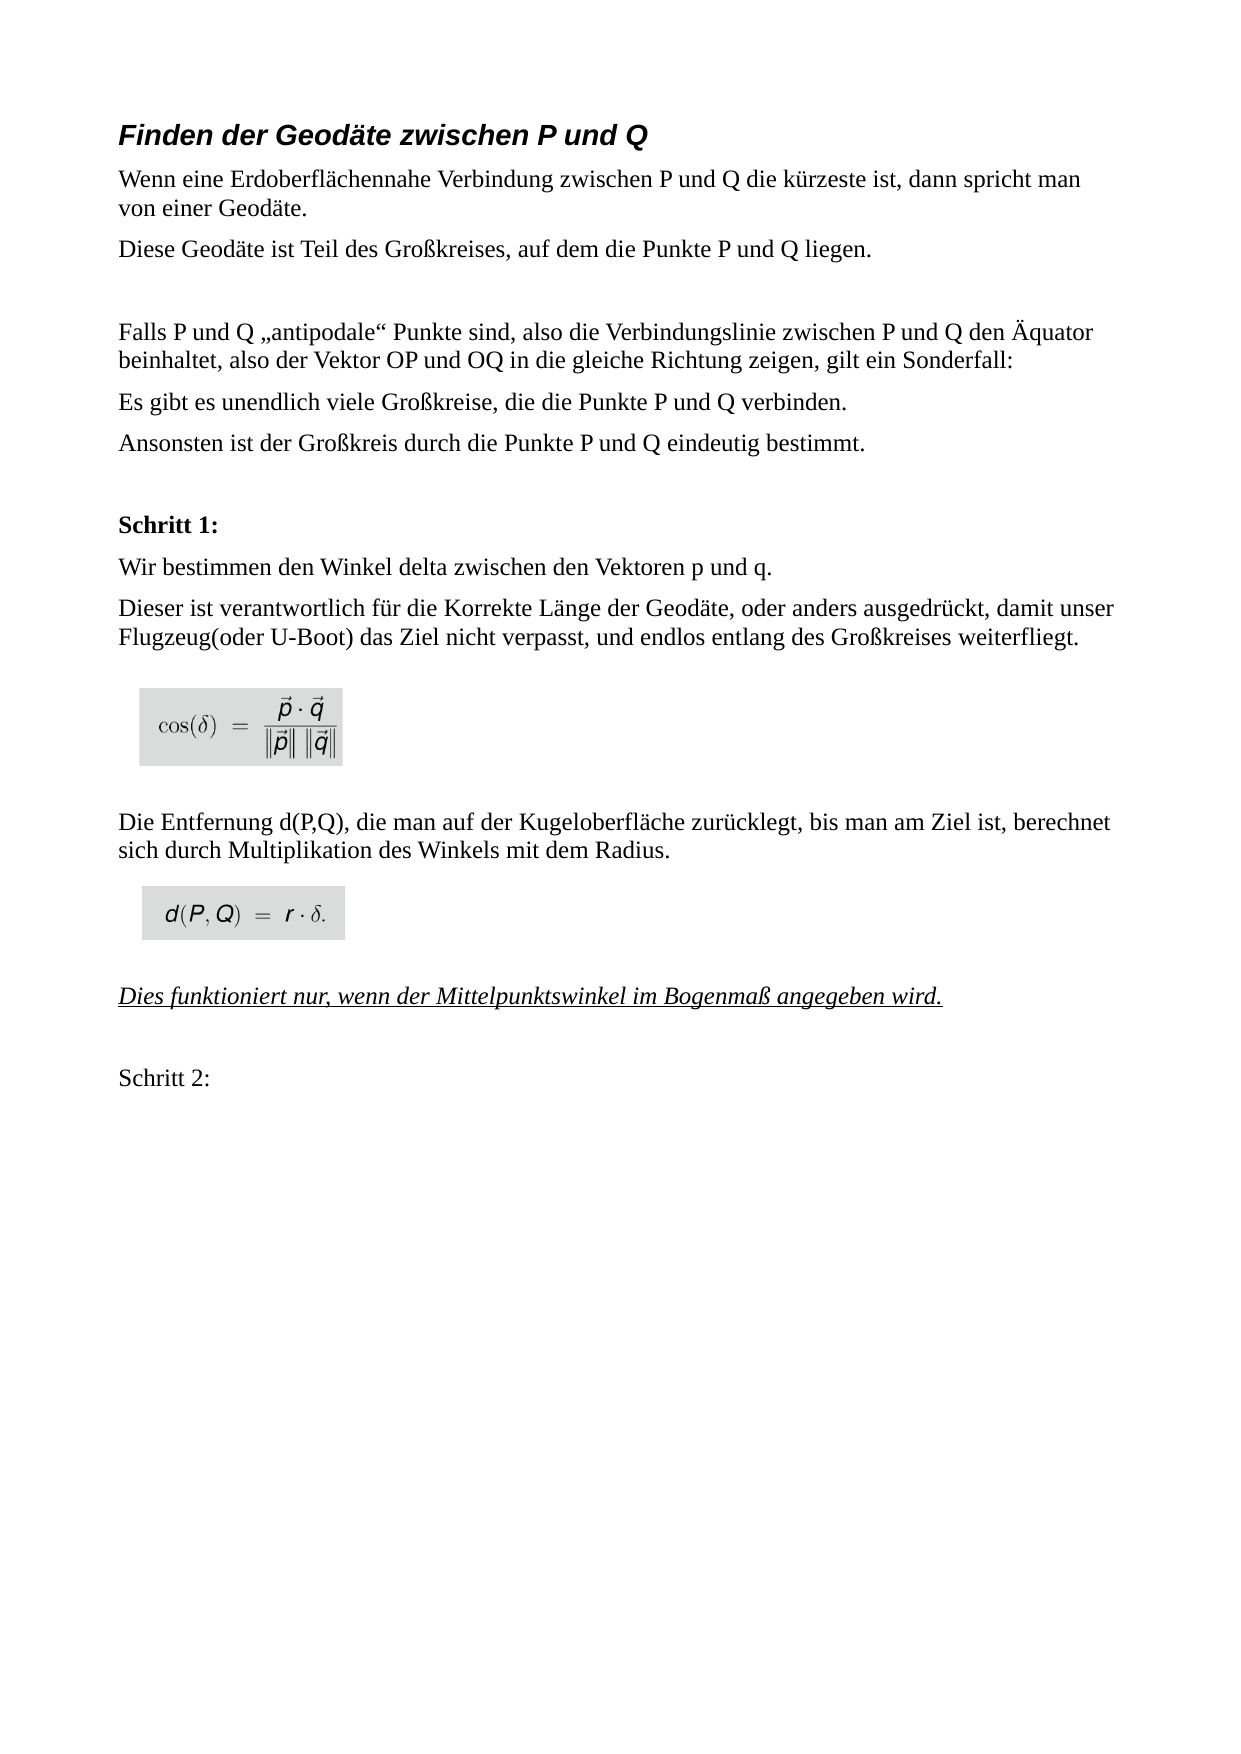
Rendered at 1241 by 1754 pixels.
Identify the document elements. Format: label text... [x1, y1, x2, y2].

text Schritt 1: [118, 510, 1122, 539]
picture [139, 688, 343, 766]
text Es gibt es unendlich viele Großkreise, die die Punkte P und Q verbinden. [118, 387, 1122, 415]
text Wir bestimmen den Winkel delta zwischen den Vektoren p und q. [118, 552, 1122, 580]
text Schritt 2: [118, 1063, 1122, 1092]
text Diese Geodäte ist Teil des Großkreises, auf dem die Punkte P und Q liegen. [118, 234, 1122, 263]
text Dieser ist verantwortlich für die Korrekte Länge der Geodäte, oder anders ausgedrückt, damit unser Flugzeug(oder U-Boot) das Ziel nicht verpasst, und endlos entlang des Großkreises weiterfliegt. [118, 593, 1122, 650]
text Falls P und Q „antipodale“ Punkte sind, also die Verbindungslinie zwischen P und Q den Äquator beinhaltet, also der Vektor OP und OQ in die gleiche Richtung zeigen, gilt ein Sonderfall: [118, 317, 1122, 374]
text Dies funktioniert nur, wenn der Mittelpunktswinkel im Bogenmaß angegeben wird. [118, 981, 1122, 1009]
text Wenn eine Erdoberflächennahe Verbindung zwischen P und Q die kürzeste ist, dann spricht man von einer Geodäte. [118, 164, 1122, 222]
picture [141, 886, 346, 940]
text Die Entfernung d(P,Q), die man auf der Kugeloberfläche zurücklegt, bis man am Ziel ist, berechnet sich durch Multiplikation des Winkels mit dem Radius. [118, 807, 1122, 864]
text Ansonsten ist der Großkreis durch die Punkte P und Q eindeutig bestimmt. [118, 428, 1122, 457]
subtitle Finden der Geodäte zwischen P und Q [118, 118, 1122, 152]
